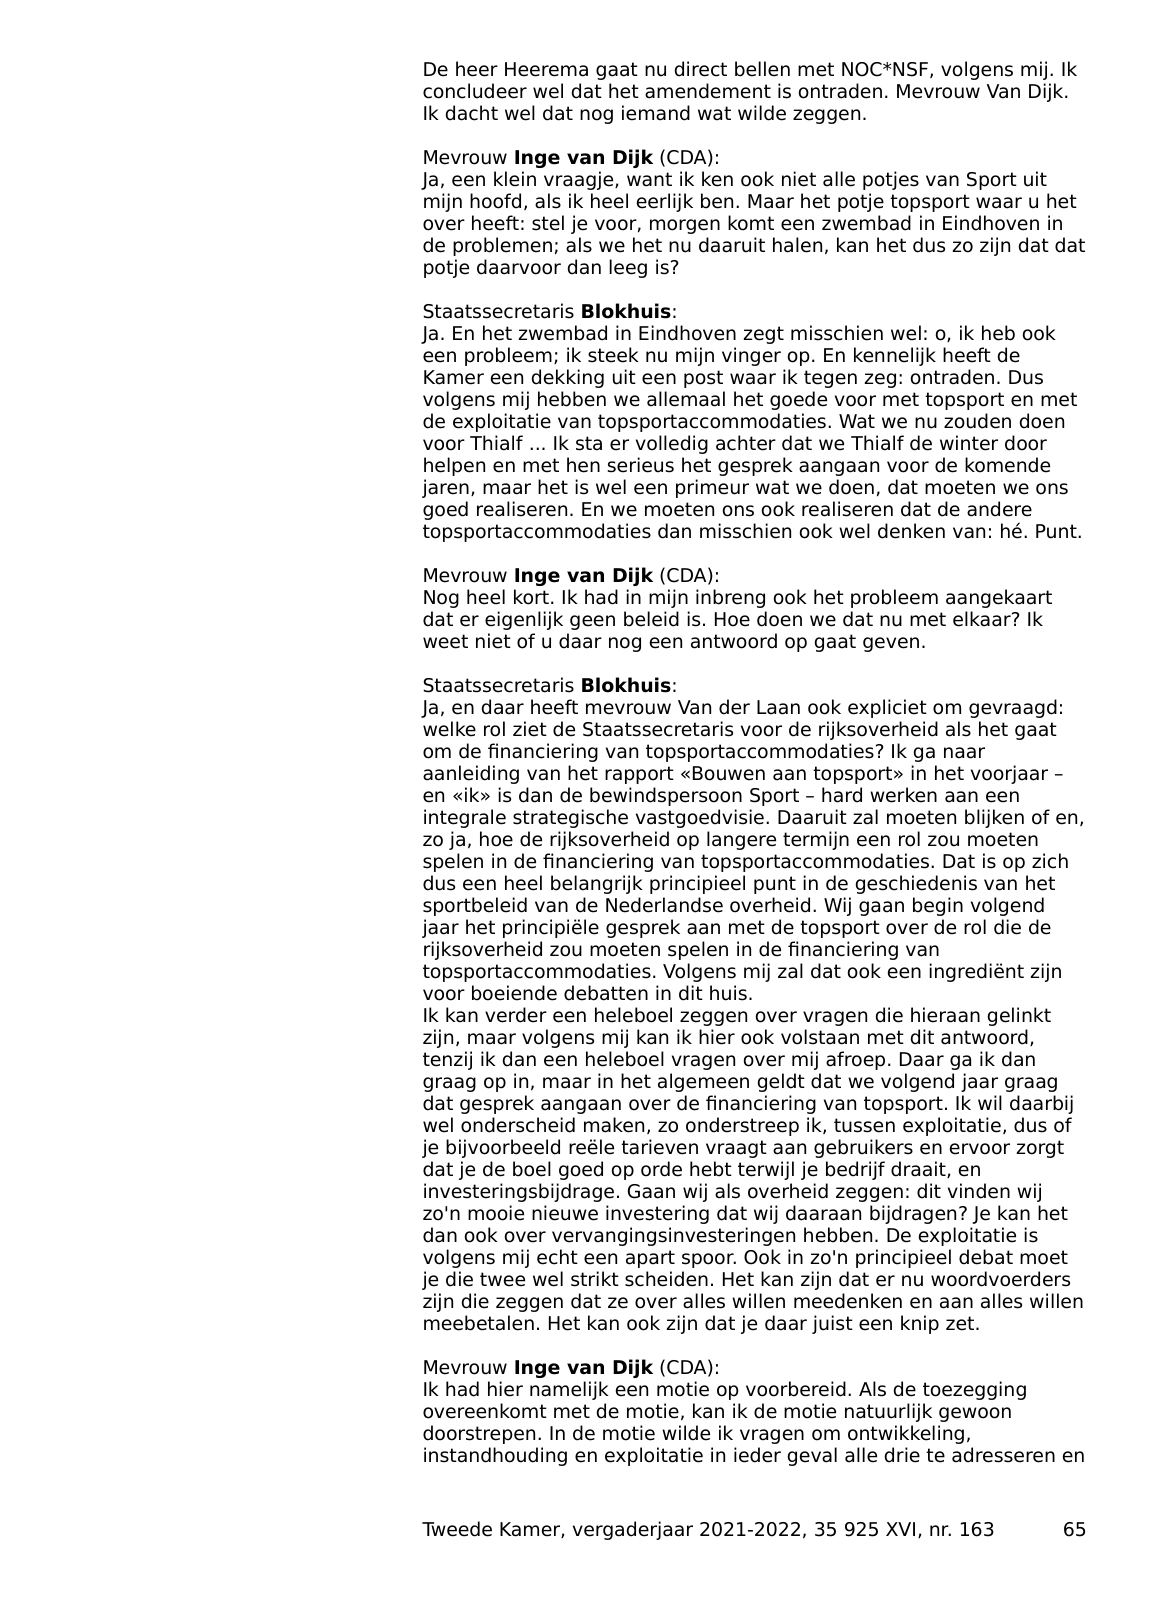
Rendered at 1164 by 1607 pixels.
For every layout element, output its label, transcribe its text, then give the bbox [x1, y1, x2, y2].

text Mevrouw Inge van Dijk (CDA): [422, 565, 1087, 587]
text Ja. En het zwembad in Eindhoven zegt misschien wel: o, ik heb ook een probleem; ik steek nu mijn vinger op. En kennelijk heeft de Kamer een dekking uit een post waar ik tegen zeg: ontraden. Dus volgens mij hebben we allemaal het goede voor met topsport en met de exploitatie van topsportaccommodaties. Wat we nu zouden doen voor Thialf ... Ik sta er volledig achter dat we Thialf de winter door helpen en met hen serieus het gesprek aangaan voor de komende jaren, maar het is wel een primeur wat we doen, dat moeten we ons goed realiseren. En we moeten ons ook realiseren dat de andere topsportaccommodaties dan misschien ook wel denken van: hé. Punt. [422, 323, 1087, 543]
text Mevrouw Inge van Dijk (CDA): [422, 147, 1087, 169]
text Staatssecretaris Blokhuis: [422, 675, 1087, 697]
text De heer Heerema gaat nu direct bellen met NOC*NSF, volgens mij. Ik concludeer wel dat het amendement is ontraden. Mevrouw Van Dijk. Ik dacht wel dat nog iemand wat wilde zeggen. [422, 59, 1087, 125]
text Ja, en daar heeft mevrouw Van der Laan ook expliciet om gevraagd: welke rol ziet de Staatssecretaris voor de rijksoverheid als het gaat om de financiering van topsportaccommodaties? Ik ga naar aanleiding van het rapport «Bouwen aan topsport» in het voorjaar – en «ik» is dan de bewindspersoon Sport – hard werken aan een integrale strategische vastgoedvisie. Daaruit zal moeten blijken of en, zo ja, hoe de rijksoverheid op langere termijn een rol zou moeten spelen in de financiering van topsportaccommodaties. Dat is op zich dus een heel belangrijk principieel punt in de geschiedenis van het sportbeleid van de Nederlandse overheid. Wij gaan begin volgend jaar het principiële gesprek aan met de topsport over de rol die de rijksoverheid zou moeten spelen in de financiering van topsportaccommodaties. Volgens mij zal dat ook een ingrediënt zijn voor boeiende debatten in dit huis. [422, 697, 1087, 1005]
text Ik kan verder een heleboel zeggen over vragen die hieraan gelinkt zijn, maar volgens mij kan ik hier ook volstaan met dit antwoord, tenzij ik dan een heleboel vragen over mij afroep. Daar ga ik dan graag op in, maar in het algemeen geldt dat we volgend jaar graag dat gesprek aangaan over de financiering van topsport. Ik wil daarbij wel onderscheid maken, zo onderstreep ik, tussen exploitatie, dus of je bijvoorbeeld reële tarieven vraagt aan gebruikers en ervoor zorgt dat je de boel goed op orde hebt terwijl je bedrijf draait, en investeringsbijdrage. Gaan wij als overheid zeggen: dit vinden wij zo'n mooie nieuwe investering dat wij daaraan bijdragen? Je kan het dan ook over vervangingsinvesteringen hebben. De exploitatie is volgens mij echt een apart spoor. Ook in zo'n principieel debat moet je die twee wel strikt scheiden. Het kan zijn dat er nu woordvoerders zijn die zeggen dat ze over alles willen meedenken en aan alles willen meebetalen. Het kan ook zijn dat je daar juist een knip zet. [422, 1005, 1087, 1335]
text Ik had hier namelijk een motie op voorbereid. Als de toezegging overeenkomt met de motie, kan ik de motie natuurlijk gewoon doorstrepen. In de motie wilde ik vragen om ontwikkeling, instandhouding en exploitatie in ieder geval alle drie te adresseren en [422, 1379, 1087, 1467]
text Ja, een klein vraagje, want ik ken ook niet alle potjes van Sport uit mijn hoofd, als ik heel eerlijk ben. Maar het potje topsport waar u het over heeft: stel je voor, morgen komt een zwembad in Eindhoven in de problemen; als we het nu daaruit halen, kan het dus zo zijn dat dat potje daarvoor dan leeg is? [422, 169, 1087, 279]
text Staatssecretaris Blokhuis: [422, 301, 1087, 323]
text Nog heel kort. Ik had in mijn inbreng ook het probleem aangekaart dat er eigenlijk geen beleid is. Hoe doen we dat nu met elkaar? Ik weet niet of u daar nog een antwoord op gaat geven. [422, 587, 1087, 653]
text Mevrouw Inge van Dijk (CDA): [422, 1357, 1087, 1379]
